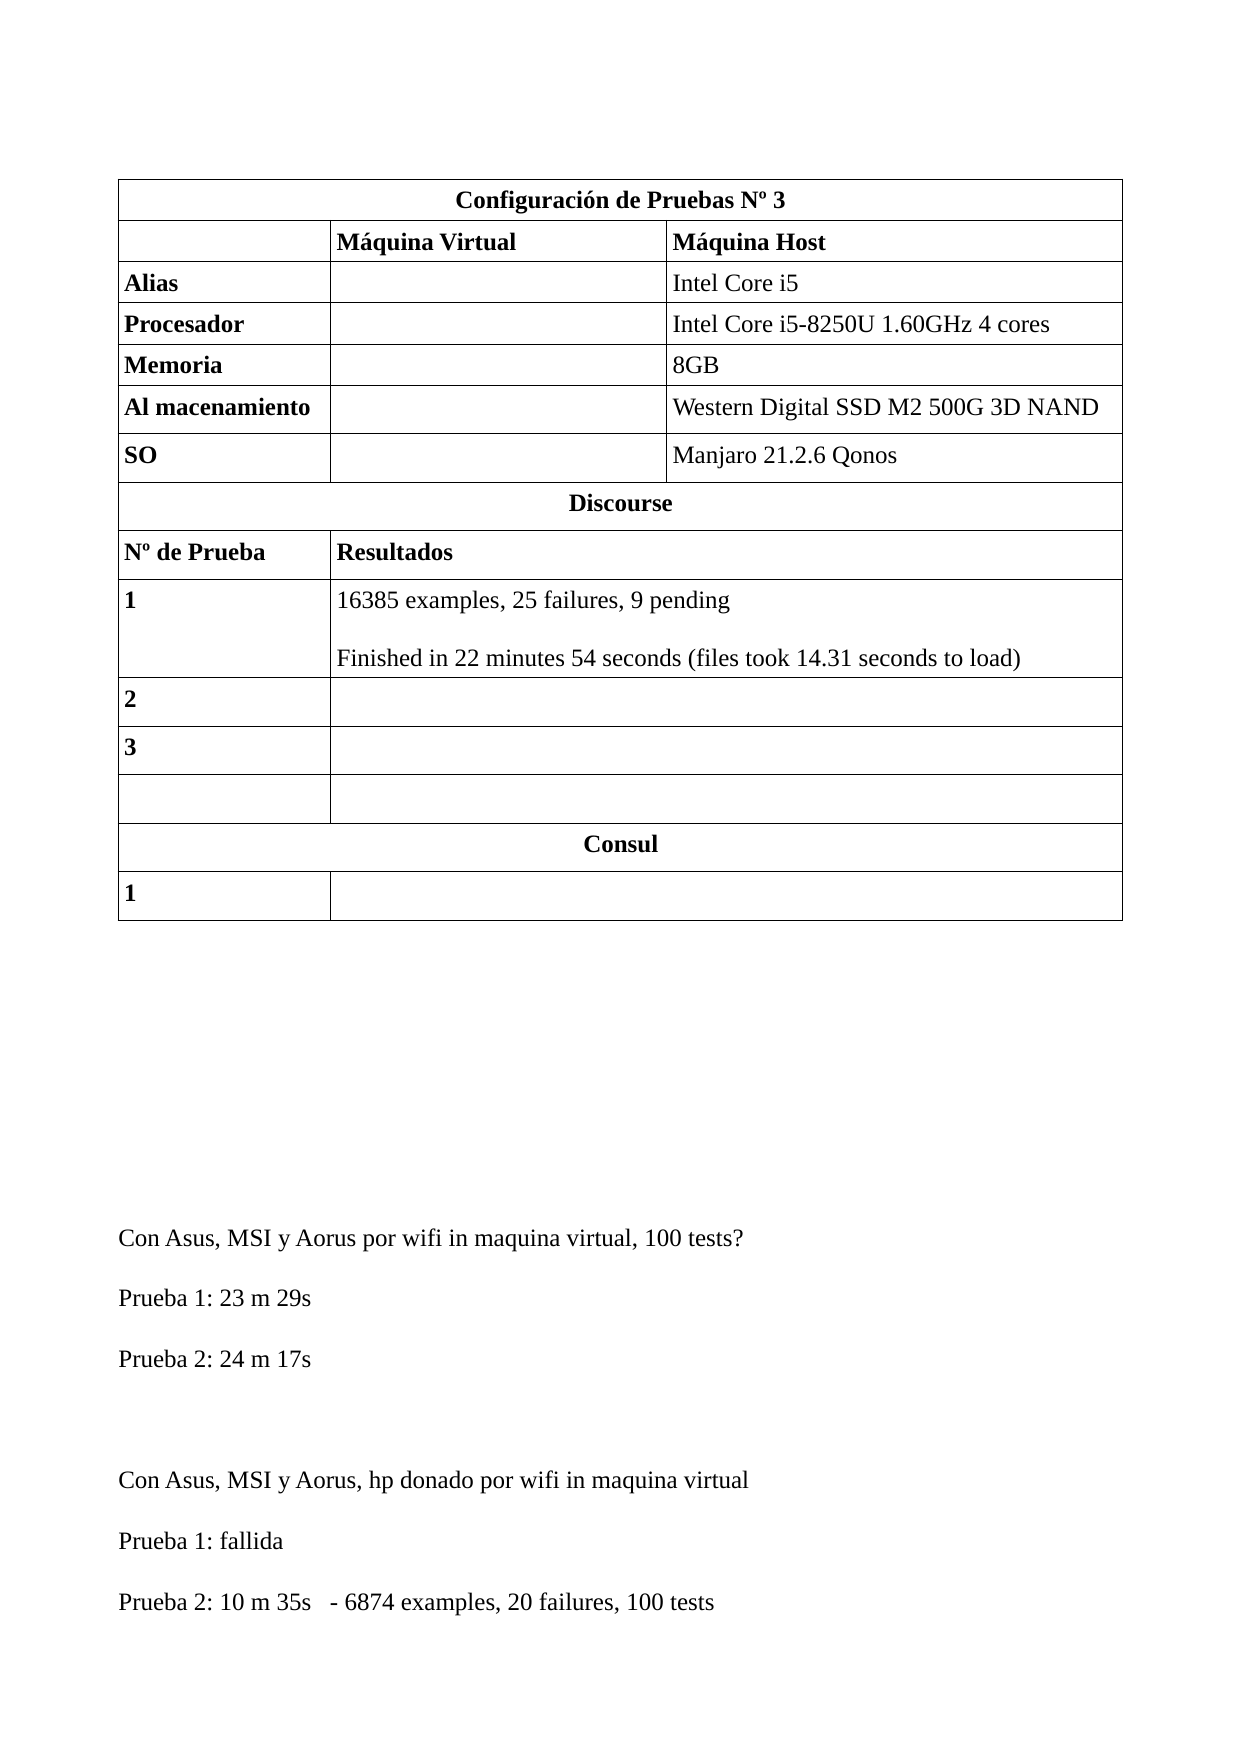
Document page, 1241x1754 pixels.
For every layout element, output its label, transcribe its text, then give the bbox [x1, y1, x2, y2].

text Con Asus, MSI y Aorus, hp donado por wifi in maquina virtual [118, 1466, 1122, 1494]
table_cell [119, 221, 330, 261]
table_cell [331, 345, 666, 385]
table_header Configuración de Pruebas Nº 3 [119, 180, 1122, 220]
table_cell Alias [119, 262, 330, 302]
table_cell 1 [119, 580, 330, 677]
table_cell 8GB [667, 345, 1122, 385]
table_cell Nº de Prueba [119, 531, 330, 578]
table_cell Intel Core i5 [667, 262, 1122, 302]
table_cell [331, 872, 1122, 919]
text Prueba 2: 10 m 35s - 6874 examples, 20 failures, 100 tests [118, 1587, 1122, 1616]
text Prueba 1: fallida [118, 1526, 1122, 1555]
table_cell 3 [119, 727, 330, 774]
table_cell 16385 examples, 25 failures, 9 pending Finished in 22 minutes 54 seconds (files took 14.31 seconds to load) [331, 580, 1122, 677]
table_cell Intel Core i5-8250U 1.60GHz 4 cores [667, 303, 1122, 343]
table_cell 2 [119, 678, 330, 726]
table_cell [119, 775, 330, 823]
table_cell Máquina Host [667, 221, 1122, 261]
table_cell [331, 303, 666, 343]
text Prueba 2: 24 m 17s [118, 1344, 1122, 1373]
table_cell [331, 678, 1122, 726]
table_cell [331, 727, 1122, 774]
text Prueba 1: 23 m 29s [118, 1283, 1122, 1312]
text Con Asus, MSI y Aorus por wifi in maquina virtual, 100 tests? [118, 1223, 1122, 1251]
table_cell Al macenamiento [119, 386, 330, 433]
table_cell [331, 775, 1122, 823]
table_cell Memoria [119, 345, 330, 385]
table_cell Manjaro 21.2.6 Qonos [667, 434, 1122, 482]
table_cell Procesador [119, 303, 330, 343]
table_cell [331, 386, 666, 433]
table_cell SO [119, 434, 330, 482]
table_cell Consul [119, 824, 1122, 871]
table_cell 1 [119, 872, 330, 919]
table_cell [331, 262, 666, 302]
table_cell Discourse [119, 483, 1122, 530]
table_cell Máquina Virtual [331, 221, 666, 261]
table_cell [331, 434, 666, 482]
table_cell Resultados [331, 531, 1122, 578]
table_cell Western Digital SSD M2 500G 3D NAND [667, 386, 1122, 433]
